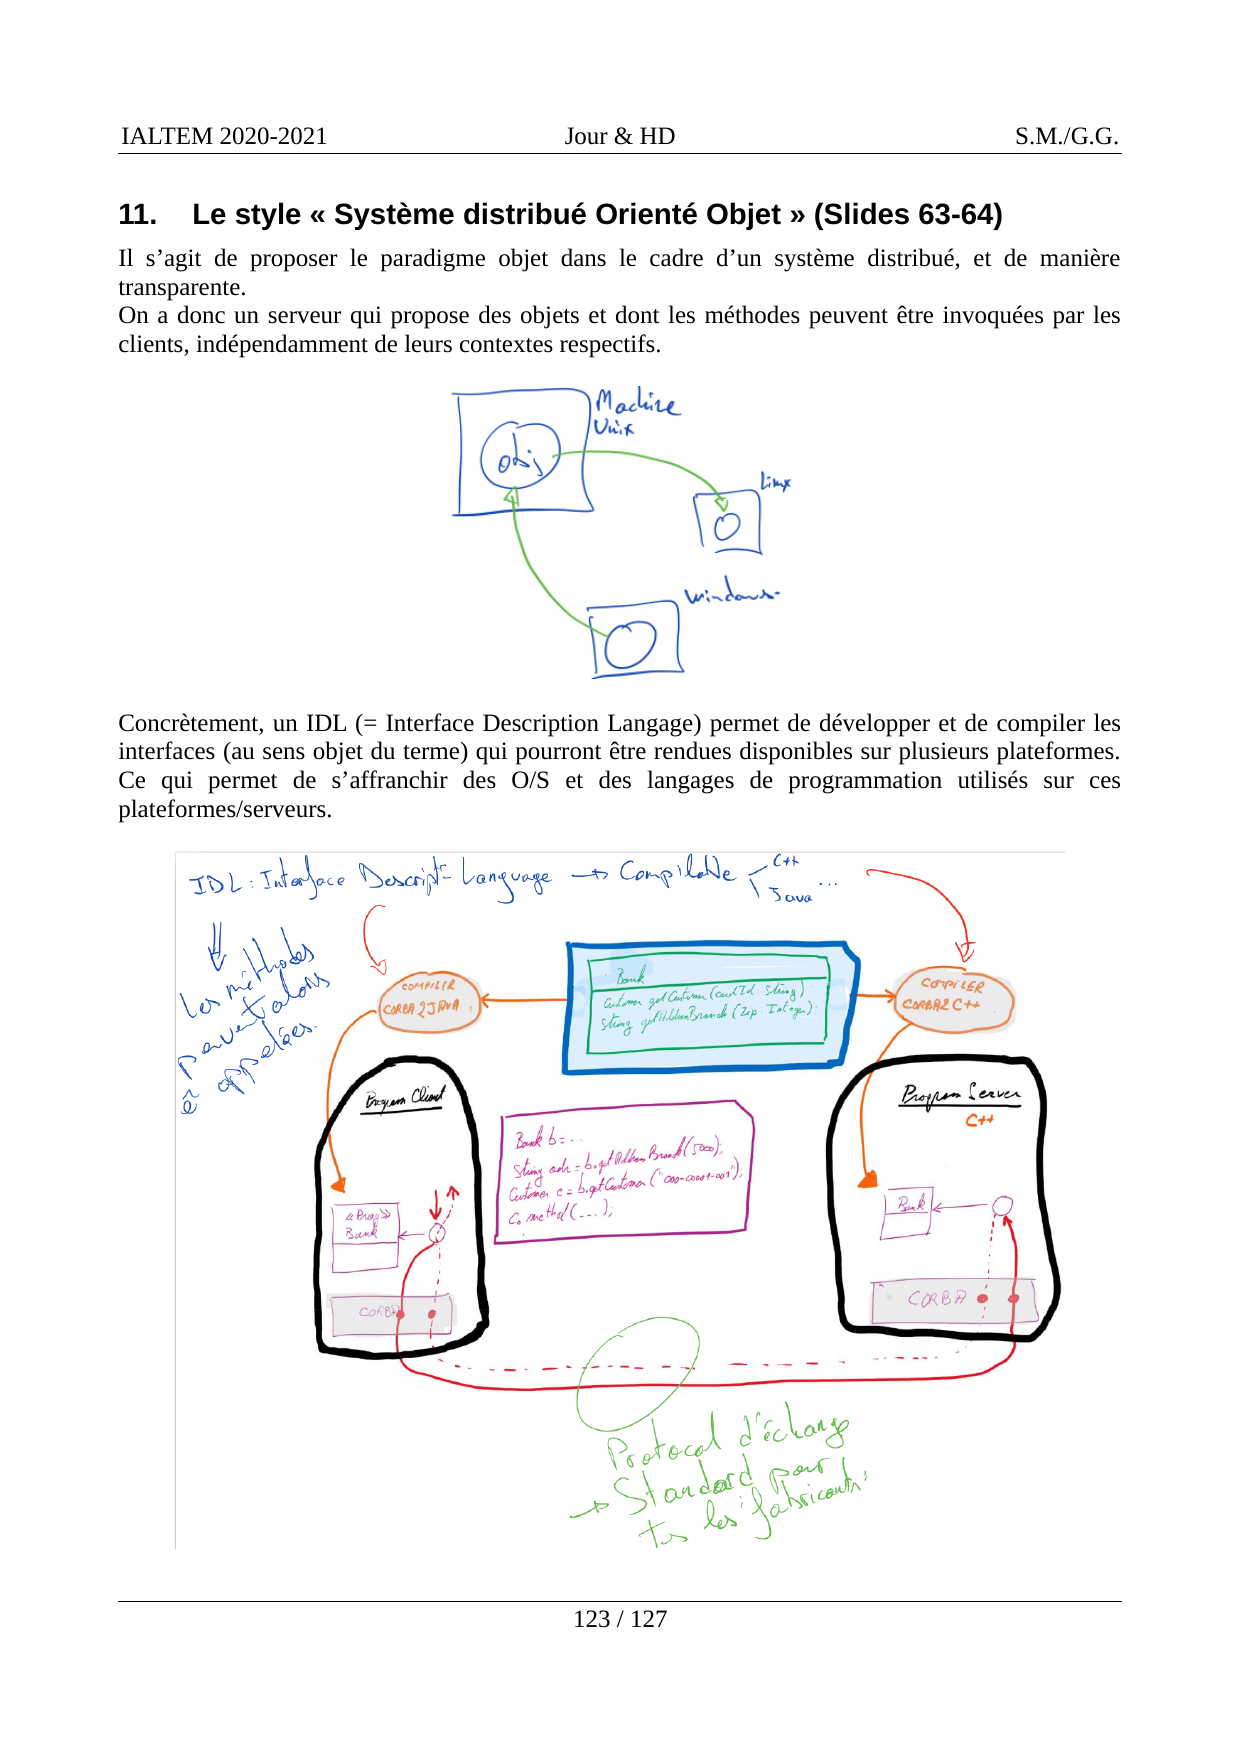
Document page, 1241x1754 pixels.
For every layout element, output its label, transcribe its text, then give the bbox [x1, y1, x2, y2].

subtitle Le style « Système distribué Orienté Objet » (Slides 63-64) [118, 197, 1122, 231]
picture [446, 386, 795, 679]
picture [174, 851, 1066, 1549]
text Concrètement, un IDL (= Interface Description Langage) permet de développer et de compiler les interfaces (au sens objet du terme) qui pourront être rendues disponibles sur plusieurs plateformes. Ce qui permet de s’affranchir des O/S et des langages de programmation utilisés sur ces plateformes/serveurs. [118, 708, 1122, 823]
text Il s’agit de proposer le paradigme objet dans le cadre d’un système distribué, et de manière transparente. [118, 243, 1122, 301]
text On a donc un serveur qui propose des objets et dont les méthodes peuvent être invoquées par les clients, indépendamment de leurs contextes respectifs. [118, 301, 1122, 358]
